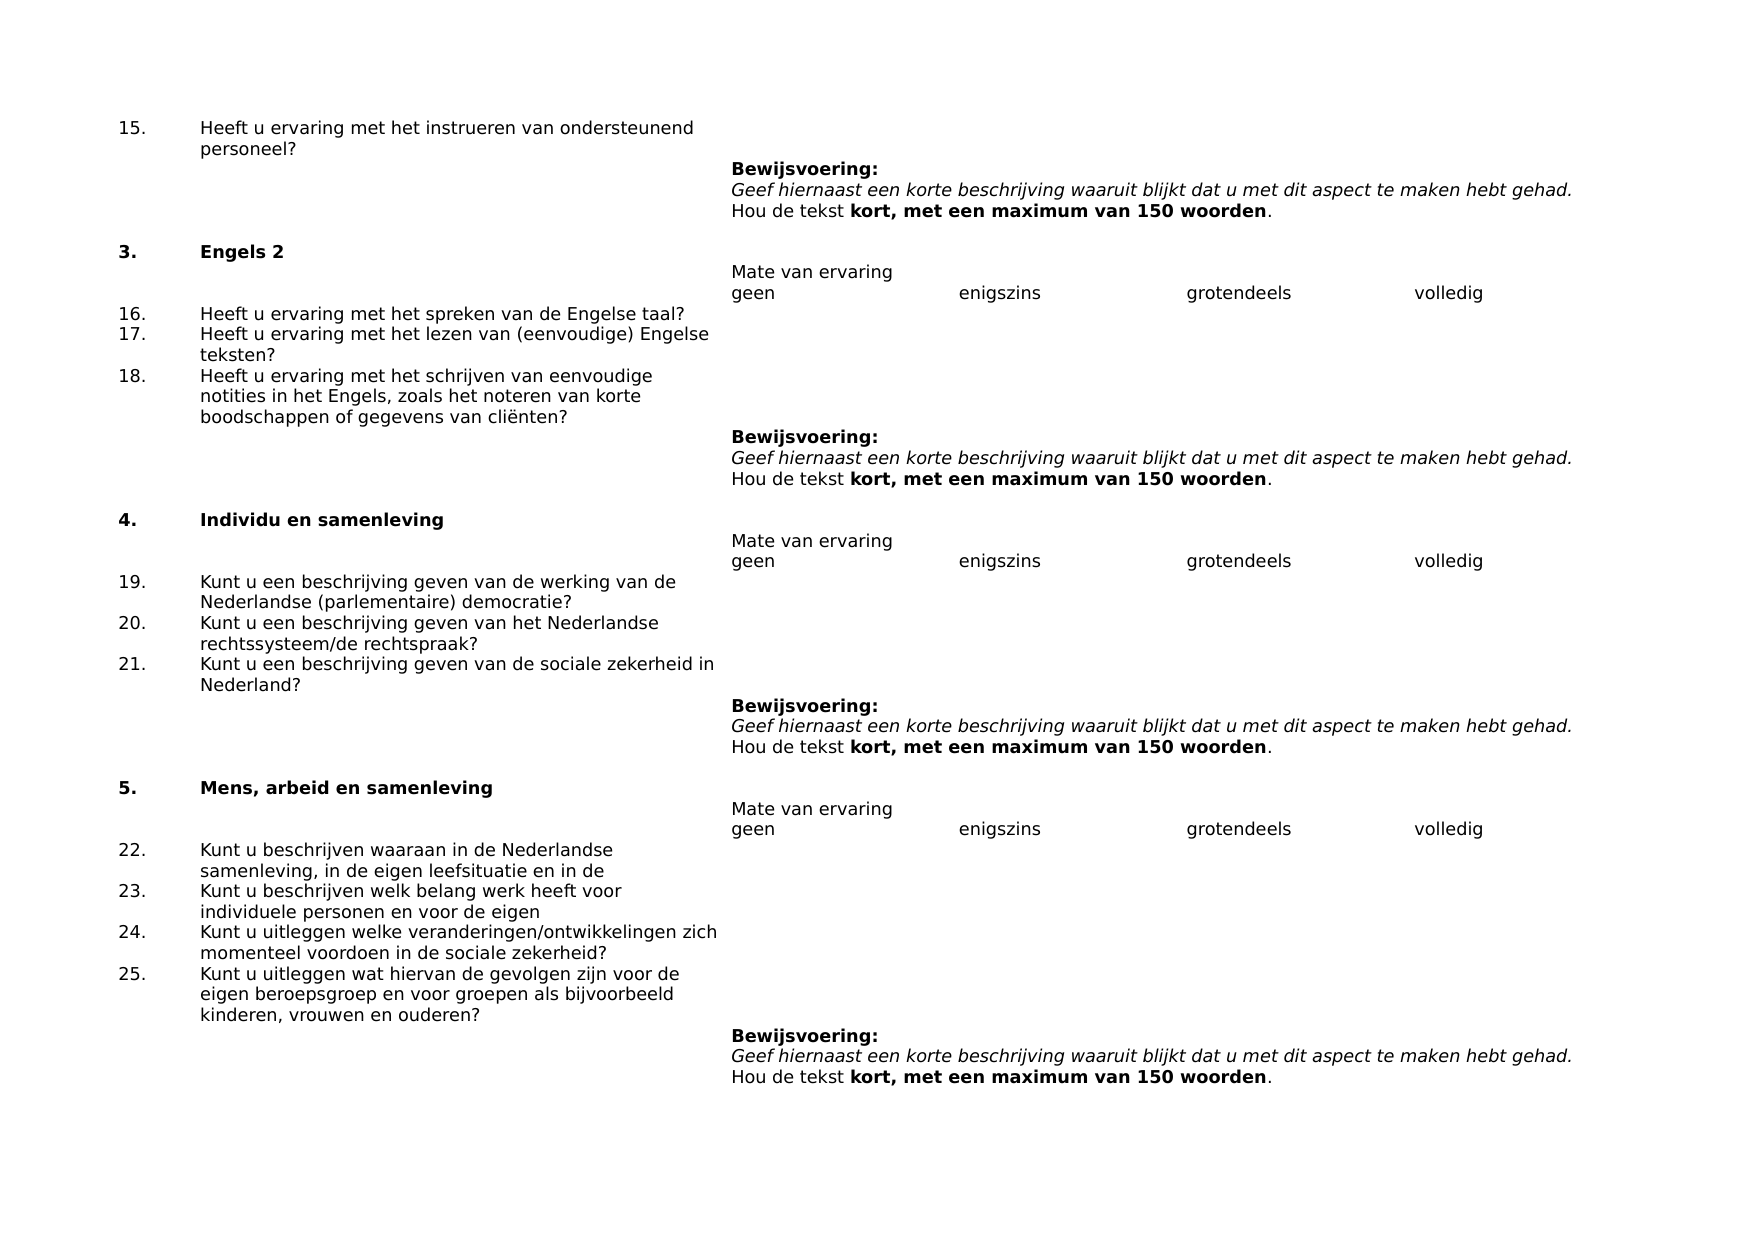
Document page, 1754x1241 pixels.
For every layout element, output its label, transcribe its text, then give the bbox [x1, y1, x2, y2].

table_cell Kunt u uitleggen wat hiervan de gevolgen zijn voor de eigen beroepsgroep en voor groepen als bijvoorbeeld kinderen, vrouwen en ouderen? [194, 964, 725, 1026]
table_cell [1180, 778, 1408, 799]
table_cell [118, 799, 194, 819]
table_cell [1180, 613, 1408, 654]
table_cell geen [725, 283, 953, 304]
table_cell Kunt u beschrijven welk belang werk heeft voor individuele personen en voor de eigen [194, 881, 725, 922]
table_cell [953, 304, 1180, 324]
table_cell geen [725, 819, 953, 840]
table_cell [1408, 221, 1636, 242]
table_cell Mate van ervaring [725, 531, 1636, 551]
table_cell 20. [118, 613, 194, 654]
table_cell Mens, arbeid en samenleving [194, 778, 725, 799]
table_cell Bewijsvoering: Geef hiernaast een korte beschrijving waaruit blijkt dat u met dit aspect te maken hebt gehad. Hou de tekst kort, met een maximum van 150 woorden. [725, 159, 1636, 221]
table_cell [953, 242, 1180, 262]
table_cell [118, 263, 194, 283]
table_cell Kunt u een beschrijving geven van de werking van de Nederlandse (parlementaire) democratie? [194, 572, 725, 613]
table_cell [118, 428, 194, 489]
table_cell [725, 778, 953, 799]
table_cell [1408, 964, 1636, 1026]
table_cell [1408, 758, 1636, 778]
table_cell [1408, 613, 1636, 654]
table_cell [725, 1088, 953, 1108]
table_cell [118, 221, 194, 242]
table_cell [1180, 1088, 1408, 1108]
table_cell [1180, 758, 1408, 778]
table_cell [1408, 654, 1636, 696]
table_cell [118, 551, 194, 572]
table_cell [194, 531, 725, 551]
table_cell 23. [118, 881, 194, 922]
table_cell 17. [118, 324, 194, 366]
table_cell [118, 283, 194, 304]
table_cell [725, 881, 953, 922]
table_cell 24. [118, 923, 194, 964]
table_cell [1180, 118, 1408, 159]
table_cell [725, 118, 953, 159]
table_cell [953, 758, 1180, 778]
table_cell [1180, 366, 1408, 427]
table_cell [725, 366, 953, 427]
table_cell Kunt u een beschrijving geven van het Nederlandse rechtssysteem/de rechtspraak? [194, 613, 725, 654]
table_cell Bewijsvoering: Geef hiernaast een korte beschrijving waaruit blijkt dat u met dit aspect te maken hebt gehad. Hou de tekst kort, met een maximum van 150 woorden. [725, 1026, 1636, 1087]
table_cell [725, 613, 953, 654]
table_cell [194, 263, 725, 283]
table_cell 3. [118, 242, 194, 262]
table_cell Heeft u ervaring met het schrijven van eenvoudige notities in het Engels, zoals het noteren van korte boodschappen of gegevens van cliënten? [194, 366, 725, 427]
table_cell [953, 221, 1180, 242]
table_cell [953, 1088, 1180, 1108]
table_cell [953, 654, 1180, 696]
table_cell [1408, 840, 1636, 881]
table_cell [953, 366, 1180, 427]
table_cell [118, 696, 194, 757]
table_cell [1408, 1088, 1636, 1108]
table_cell [1408, 881, 1636, 922]
table_cell 21. [118, 654, 194, 696]
table_cell [1408, 366, 1636, 427]
table_cell [1408, 304, 1636, 324]
table_cell 25. [118, 964, 194, 1026]
table_cell Bewijsvoering: Geef hiernaast een korte beschrijving waaruit blijkt dat u met dit aspect te maken hebt gehad. Hou de tekst kort, met een maximum van 150 woorden. [725, 428, 1636, 489]
table_cell [118, 159, 194, 221]
table_cell geen [725, 551, 953, 572]
table_cell enigszins [953, 551, 1180, 572]
table_cell [1180, 489, 1408, 510]
table_cell 19. [118, 572, 194, 613]
table_cell [118, 489, 194, 510]
table_cell [725, 572, 953, 613]
table_cell [1180, 923, 1408, 964]
table_cell [953, 118, 1180, 159]
table_cell [953, 923, 1180, 964]
table_cell [1408, 324, 1636, 366]
table_cell volledig [1408, 819, 1636, 840]
table_cell 5. [118, 778, 194, 799]
table_cell [194, 551, 725, 572]
table_cell grotendeels [1180, 283, 1408, 304]
table_cell [1180, 572, 1408, 613]
table_cell volledig [1408, 551, 1636, 572]
table_cell [194, 799, 725, 819]
table_cell [953, 881, 1180, 922]
table_cell Heeft u ervaring met het spreken van de Engelse taal? [194, 304, 725, 324]
table_cell [118, 531, 194, 551]
table_cell [1180, 964, 1408, 1026]
table_cell [725, 840, 953, 881]
table_cell 18. [118, 366, 194, 427]
table_cell [1180, 324, 1408, 366]
table_cell 22. [118, 840, 194, 881]
table_cell [725, 489, 953, 510]
table_cell [953, 840, 1180, 881]
table_cell [1180, 304, 1408, 324]
table_cell [1408, 923, 1636, 964]
table_cell Individu en samenleving [194, 510, 725, 531]
table_cell [194, 819, 725, 840]
table_cell 15. [118, 118, 194, 159]
table_cell 4. [118, 510, 194, 531]
table_cell enigszins [953, 283, 1180, 304]
table_cell [194, 159, 725, 221]
table_cell [953, 964, 1180, 1026]
table_cell [725, 964, 953, 1026]
table_cell [725, 923, 953, 964]
table_cell Heeft u ervaring met het instrueren van ondersteunend personeel? [194, 118, 725, 159]
table_cell [1180, 654, 1408, 696]
table_cell enigszins [953, 819, 1180, 840]
table_cell Heeft u ervaring met het lezen van (eenvoudige) Engelse teksten? [194, 324, 725, 366]
table_cell [953, 572, 1180, 613]
table_cell grotendeels [1180, 551, 1408, 572]
table_cell [953, 510, 1180, 531]
table_cell [194, 221, 725, 242]
table_cell [725, 654, 953, 696]
table_cell Bewijsvoering: Geef hiernaast een korte beschrijving waaruit blijkt dat u met dit aspect te maken hebt gehad. Hou de tekst kort, met een maximum van 150 woorden. [725, 696, 1636, 757]
table_cell Kunt u beschrijven waaraan in de Nederlandse samenleving, in de eigen leefsituatie en in de [194, 840, 725, 881]
table_cell Kunt u uitleggen welke veranderingen/ontwikkelingen zich momenteel voordoen in de sociale zekerheid? [194, 923, 725, 964]
table_cell [1408, 489, 1636, 510]
table_cell [118, 1088, 194, 1108]
table_cell [1408, 510, 1636, 531]
table_cell [194, 489, 725, 510]
table_cell [1180, 840, 1408, 881]
table_cell [1180, 881, 1408, 922]
table_cell Mate van ervaring [725, 263, 1636, 283]
table_cell [953, 489, 1180, 510]
table_cell [1180, 221, 1408, 242]
table_cell [725, 758, 953, 778]
table_cell grotendeels [1180, 819, 1408, 840]
table_cell [1408, 778, 1636, 799]
table_cell [953, 778, 1180, 799]
table_cell [953, 324, 1180, 366]
table_cell [194, 758, 725, 778]
table_cell [725, 304, 953, 324]
table_cell [725, 510, 953, 531]
table_cell [1408, 118, 1636, 159]
table_cell [194, 428, 725, 489]
table_cell [953, 613, 1180, 654]
table_cell [118, 758, 194, 778]
table_cell [118, 819, 194, 840]
table_cell Engels 2 [194, 242, 725, 262]
table_cell [1408, 572, 1636, 613]
table_cell [1180, 242, 1408, 262]
table_cell [1408, 242, 1636, 262]
table_cell Mate van ervaring [725, 799, 1636, 819]
table_cell [194, 1088, 725, 1108]
table_cell [725, 221, 953, 242]
table_cell [194, 1026, 725, 1087]
table_cell [194, 283, 725, 304]
table_cell volledig [1408, 283, 1636, 304]
table_cell Kunt u een beschrijving geven van de sociale zekerheid in Nederland? [194, 654, 725, 696]
table_cell [1180, 510, 1408, 531]
table_cell [118, 1026, 194, 1087]
table_cell [725, 324, 953, 366]
table_cell [194, 696, 725, 757]
table_cell 16. [118, 304, 194, 324]
table_cell [725, 242, 953, 262]
